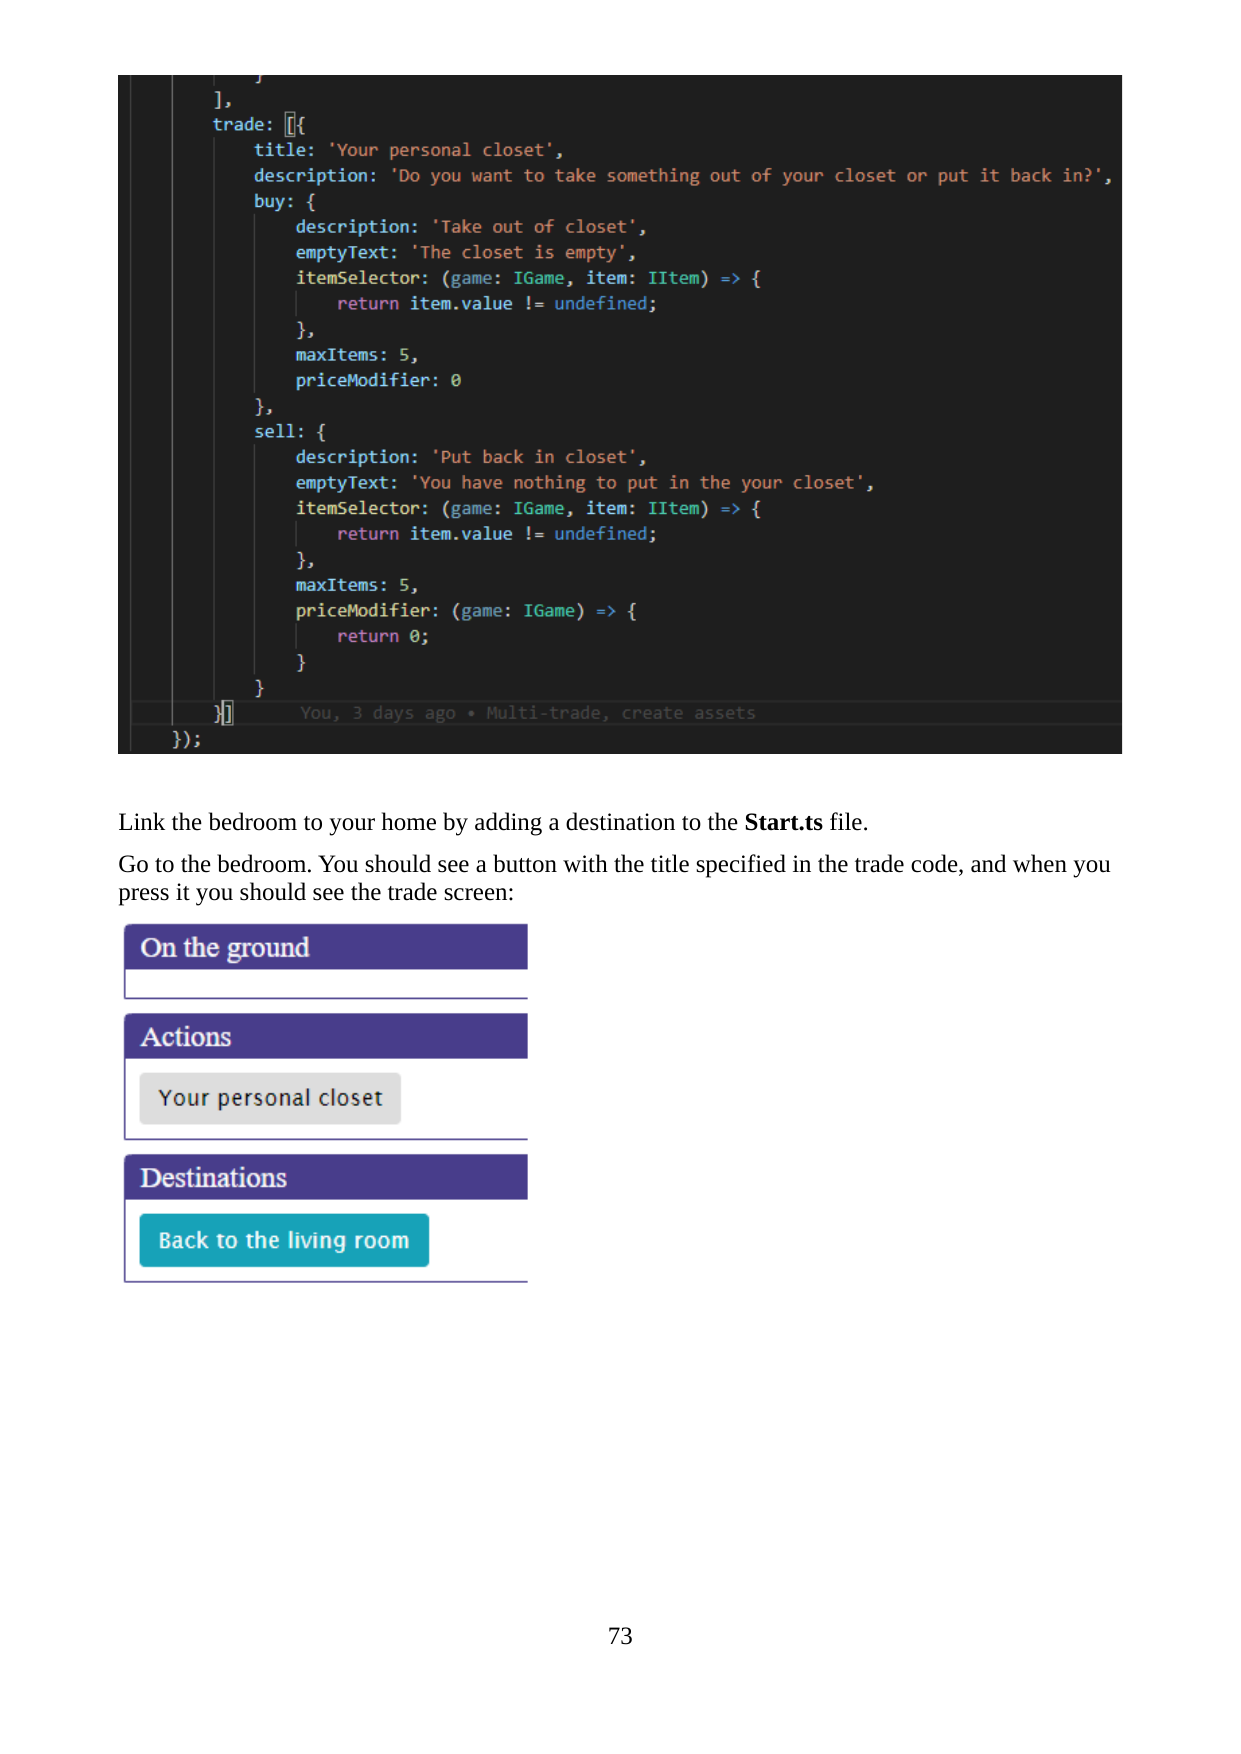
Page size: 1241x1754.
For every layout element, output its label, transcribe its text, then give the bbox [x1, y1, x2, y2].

text Link the bedroom to your home by adding a destination to the Start.ts file. [118, 807, 1122, 836]
text Go to the bedroom. You should see a button with the title specified in the trade code, and when you press it you should see the trade screen: [118, 849, 1122, 906]
